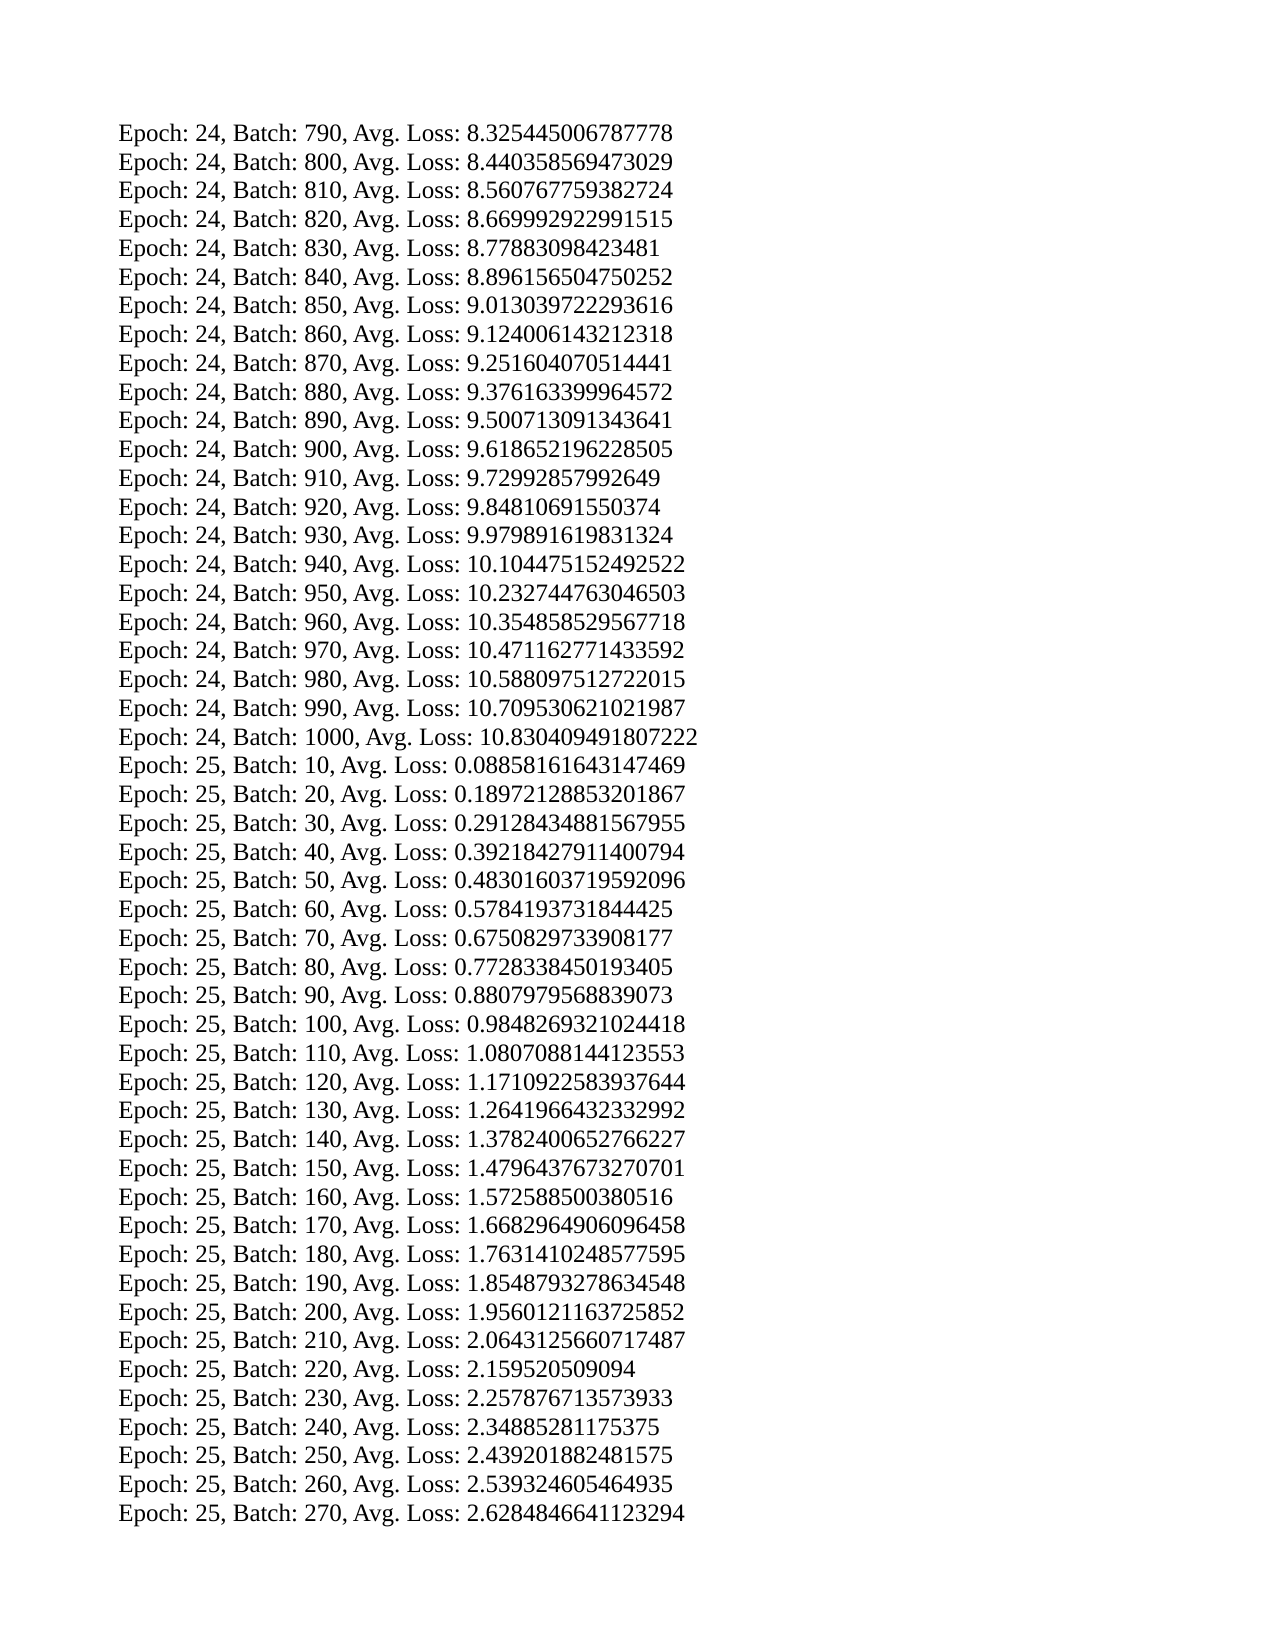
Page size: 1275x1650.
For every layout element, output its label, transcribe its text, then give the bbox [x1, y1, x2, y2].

text Epoch: 25, Batch: 140, Avg. Loss: 1.3782400652766227 [118, 1124, 1157, 1153]
text Epoch: 24, Batch: 920, Avg. Loss: 9.84810691550374 [118, 492, 1157, 521]
text Epoch: 25, Batch: 240, Avg. Loss: 2.34885281175375 [118, 1412, 1157, 1441]
text Epoch: 25, Batch: 50, Avg. Loss: 0.48301603719592096 [118, 866, 1157, 894]
text Epoch: 25, Batch: 260, Avg. Loss: 2.539324605464935 [118, 1469, 1157, 1498]
text Epoch: 25, Batch: 60, Avg. Loss: 0.5784193731844425 [118, 894, 1157, 923]
text Epoch: 24, Batch: 910, Avg. Loss: 9.72992857992649 [118, 463, 1157, 492]
text Epoch: 25, Batch: 270, Avg. Loss: 2.6284846641123294 [118, 1498, 1157, 1527]
text Epoch: 24, Batch: 830, Avg. Loss: 8.77883098423481 [118, 233, 1157, 262]
text Epoch: 24, Batch: 800, Avg. Loss: 8.440358569473029 [118, 147, 1157, 176]
text Epoch: 25, Batch: 40, Avg. Loss: 0.39218427911400794 [118, 837, 1157, 866]
text Epoch: 25, Batch: 230, Avg. Loss: 2.257876713573933 [118, 1383, 1157, 1412]
text Epoch: 25, Batch: 150, Avg. Loss: 1.4796437673270701 [118, 1153, 1157, 1182]
text Epoch: 24, Batch: 970, Avg. Loss: 10.471162771433592 [118, 636, 1157, 664]
text Epoch: 24, Batch: 890, Avg. Loss: 9.500713091343641 [118, 406, 1157, 434]
text Epoch: 25, Batch: 80, Avg. Loss: 0.7728338450193405 [118, 952, 1157, 981]
text Epoch: 25, Batch: 20, Avg. Loss: 0.18972128853201867 [118, 779, 1157, 808]
text Epoch: 24, Batch: 960, Avg. Loss: 10.354858529567718 [118, 607, 1157, 636]
text Epoch: 25, Batch: 180, Avg. Loss: 1.7631410248577595 [118, 1239, 1157, 1268]
text Epoch: 24, Batch: 980, Avg. Loss: 10.588097512722015 [118, 664, 1157, 693]
text Epoch: 24, Batch: 870, Avg. Loss: 9.251604070514441 [118, 348, 1157, 377]
text Epoch: 24, Batch: 900, Avg. Loss: 9.618652196228505 [118, 434, 1157, 463]
text Epoch: 24, Batch: 810, Avg. Loss: 8.560767759382724 [118, 176, 1157, 204]
text Epoch: 25, Batch: 110, Avg. Loss: 1.0807088144123553 [118, 1038, 1157, 1067]
text Epoch: 24, Batch: 930, Avg. Loss: 9.979891619831324 [118, 521, 1157, 549]
text Epoch: 25, Batch: 210, Avg. Loss: 2.0643125660717487 [118, 1326, 1157, 1354]
text Epoch: 25, Batch: 160, Avg. Loss: 1.572588500380516 [118, 1182, 1157, 1211]
text Epoch: 25, Batch: 190, Avg. Loss: 1.8548793278634548 [118, 1268, 1157, 1297]
text Epoch: 24, Batch: 860, Avg. Loss: 9.124006143212318 [118, 319, 1157, 348]
text Epoch: 25, Batch: 120, Avg. Loss: 1.1710922583937644 [118, 1067, 1157, 1096]
text Epoch: 25, Batch: 90, Avg. Loss: 0.8807979568839073 [118, 981, 1157, 1009]
text Epoch: 25, Batch: 10, Avg. Loss: 0.08858161643147469 [118, 751, 1157, 779]
text Epoch: 25, Batch: 100, Avg. Loss: 0.9848269321024418 [118, 1009, 1157, 1038]
text Epoch: 25, Batch: 220, Avg. Loss: 2.159520509094 [118, 1354, 1157, 1383]
text Epoch: 24, Batch: 850, Avg. Loss: 9.013039722293616 [118, 291, 1157, 319]
text Epoch: 24, Batch: 790, Avg. Loss: 8.325445006787778 [118, 118, 1157, 147]
text Epoch: 25, Batch: 130, Avg. Loss: 1.2641966432332992 [118, 1096, 1157, 1124]
text Epoch: 25, Batch: 200, Avg. Loss: 1.9560121163725852 [118, 1297, 1157, 1326]
text Epoch: 25, Batch: 70, Avg. Loss: 0.6750829733908177 [118, 923, 1157, 952]
text Epoch: 24, Batch: 940, Avg. Loss: 10.104475152492522 [118, 549, 1157, 578]
text Epoch: 24, Batch: 1000, Avg. Loss: 10.830409491807222 [118, 722, 1157, 751]
text Epoch: 25, Batch: 170, Avg. Loss: 1.6682964906096458 [118, 1211, 1157, 1239]
text Epoch: 24, Batch: 990, Avg. Loss: 10.709530621021987 [118, 693, 1157, 722]
text Epoch: 25, Batch: 250, Avg. Loss: 2.439201882481575 [118, 1441, 1157, 1469]
text Epoch: 24, Batch: 950, Avg. Loss: 10.232744763046503 [118, 578, 1157, 607]
text Epoch: 24, Batch: 820, Avg. Loss: 8.669992922991515 [118, 204, 1157, 233]
text Epoch: 24, Batch: 840, Avg. Loss: 8.896156504750252 [118, 262, 1157, 291]
text Epoch: 25, Batch: 30, Avg. Loss: 0.29128434881567955 [118, 808, 1157, 837]
text Epoch: 24, Batch: 880, Avg. Loss: 9.376163399964572 [118, 377, 1157, 406]
